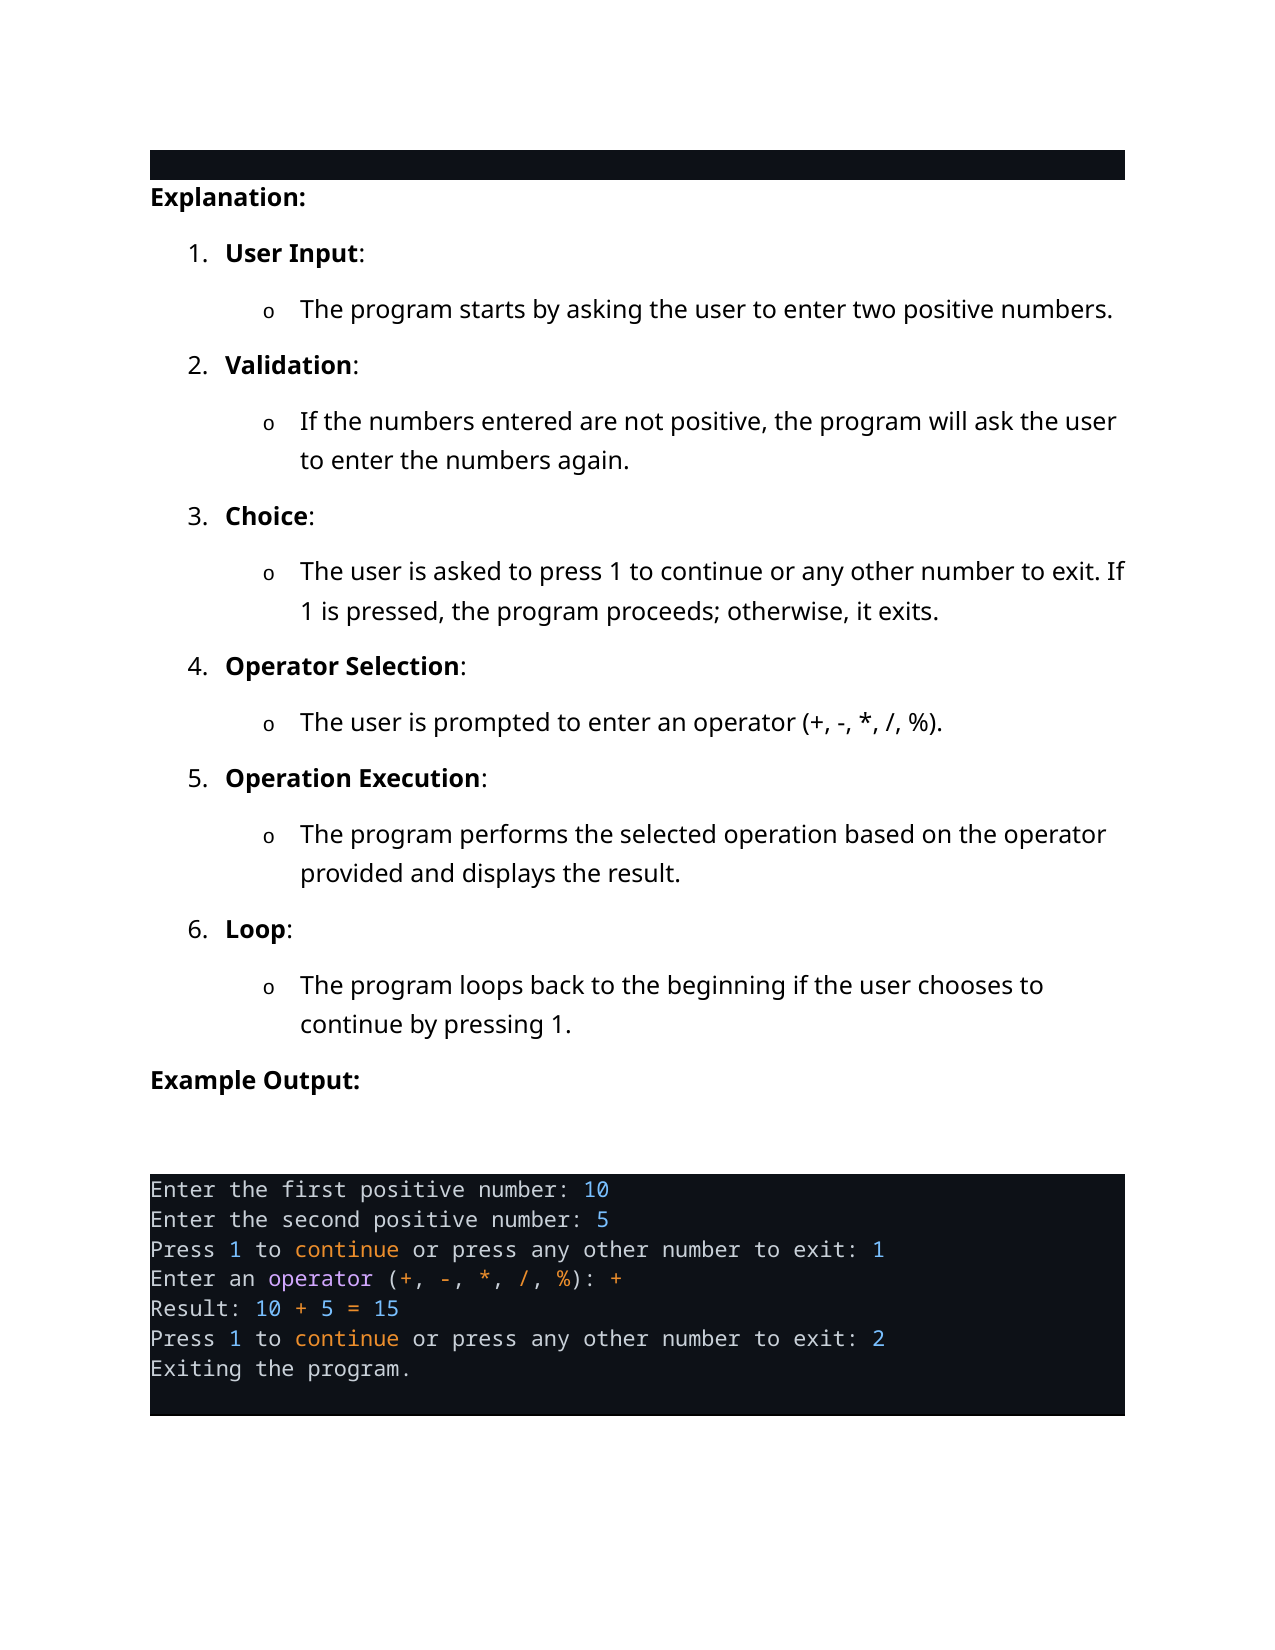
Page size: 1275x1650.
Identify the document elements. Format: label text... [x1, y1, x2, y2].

text Press 1 to continue or press any other number to exit: 1 [150, 1233, 1125, 1263]
list User Input: [187, 236, 1125, 270]
list The user is asked to press 1 to continue or any other number to exit. If 1 is pressed, the program proceeds; otherwise, it exits. [262, 554, 1125, 627]
text Result: 10 + 5 = 15 [150, 1293, 1125, 1323]
text Enter the first positive number: 10 [150, 1174, 1125, 1204]
text Enter the second positive number: 5 [150, 1204, 1125, 1233]
text Example Output: [150, 1062, 1125, 1096]
list The user is prompted to enter an operator (+, -, *, /, %). [262, 705, 1125, 739]
list Operator Selection: [187, 649, 1125, 683]
list The program loops back to the beginning if the user chooses to continue by pressing 1. [262, 967, 1125, 1041]
text Exiting the program. [150, 1353, 1125, 1382]
list Operation Execution: [187, 761, 1125, 795]
list Validation: [187, 347, 1125, 381]
list Loop: [187, 911, 1125, 946]
text Enter an operator (+, -, *, /, %): + [150, 1263, 1125, 1293]
list The program performs the selected operation based on the operator provided and displays the result. [262, 816, 1125, 890]
list The program starts by asking the user to enter two positive numbers. [262, 291, 1125, 326]
list Choice: [187, 498, 1125, 532]
text Press 1 to continue or press any other number to exit: 2 [150, 1323, 1125, 1353]
list If the numbers entered are not positive, the program will ask the user to enter the numbers again. [262, 403, 1125, 476]
text Explanation: [150, 180, 1125, 214]
